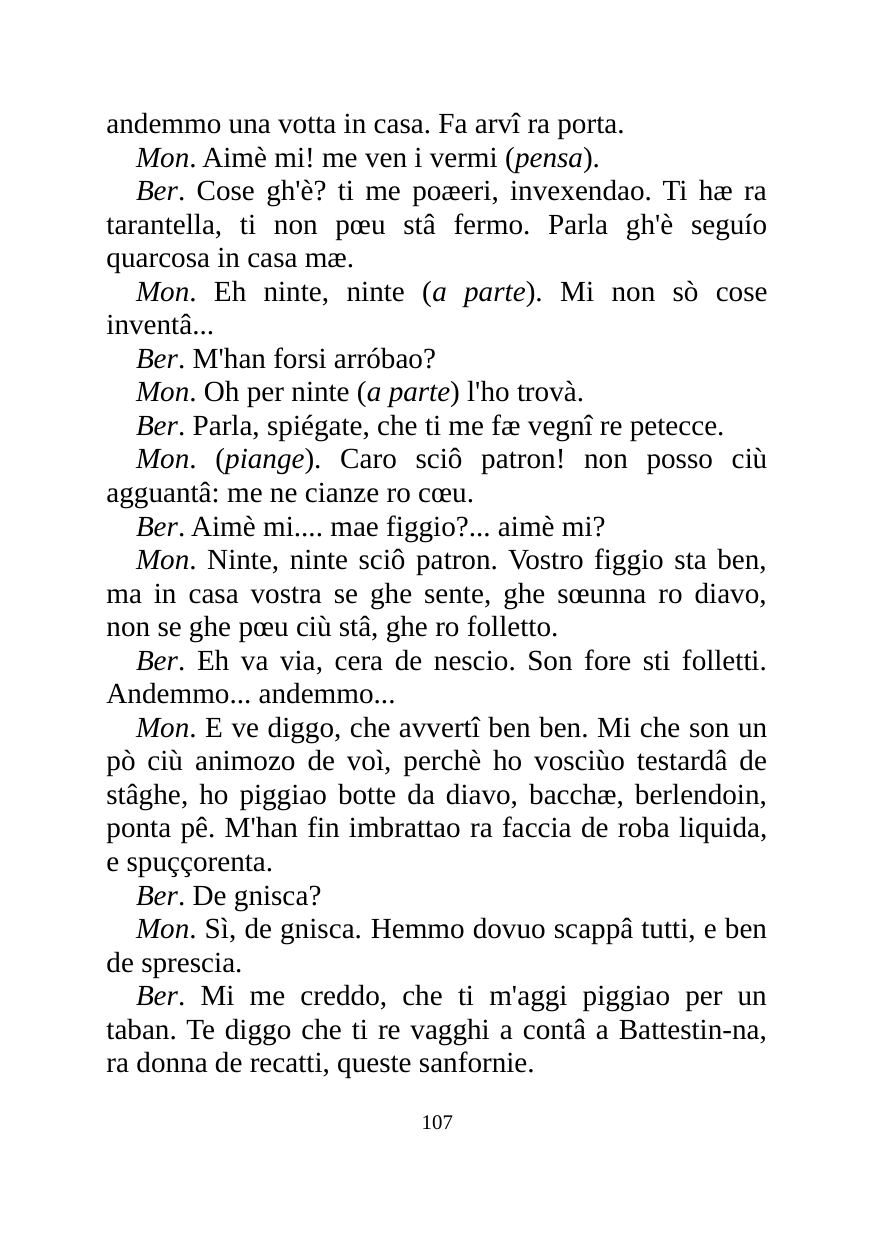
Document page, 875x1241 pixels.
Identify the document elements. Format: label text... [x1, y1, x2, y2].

text Ber. Cose gh'è? ti me poæeri, invexendao. Ti hæ ra tarantella, ti non pœu stâ fermo. Parla gh'è seguío quarcosa in casa mæ. [106, 173, 768, 274]
text Ber. De gnisca? [106, 878, 768, 911]
text Ber. Parla, spiégate, che ti me fæ vegnî re petecce. [106, 408, 768, 442]
text Mon. Oh per ninte (a parte) l'ho trovà. [106, 374, 768, 408]
text Mon. E ve diggo, che avvertî ben ben. Mi che son un pò ciù animozo de voì, perchè ho vosciùo testardâ de stâghe, ho piggiao botte da diavo, bacchæ, berlendoin, ponta pê. M'han fin imbrattao ra faccia de roba liquida, e spuççorenta. [106, 710, 768, 878]
text Ber. Mi me creddo, che ti m'aggi piggiao per un taban. Te diggo che ti re vagghi a contâ a Battestin-na, ra donna de recatti, queste sanfornie. [106, 978, 768, 1079]
text Ber. M'han forsi arróbao? [106, 341, 768, 374]
text Mon. Sì, de gnisca. Hemmo dovuo scappâ tutti, e ben de sprescia. [106, 911, 768, 978]
text Ber. Eh va via, cera de nescio. Son fore sti folletti. Andemmo... andemmo... [106, 643, 768, 710]
text Mon. Eh ninte, ninte (a parte). Mi non sò cose inventâ... [106, 274, 768, 341]
text Ber. Aimè mi.... mae figgio?... aimè mi? [106, 509, 768, 542]
text Mon. Ninte, ninte sciô patron. Vostro figgio sta ben, ma in casa vostra se ghe sente, ghe sœunna ro diavo, non se ghe pœu ciù stâ, ghe ro folletto. [106, 542, 768, 643]
text Mon. (piange). Caro sciô patron! non posso ciù agguantâ: me ne cianze ro cœu. [106, 442, 768, 509]
text Mon. Aimè mi! me ven i vermi (pensa). [106, 140, 768, 173]
text andemmo una votta in casa. Fa arvî ra porta. [106, 106, 768, 140]
